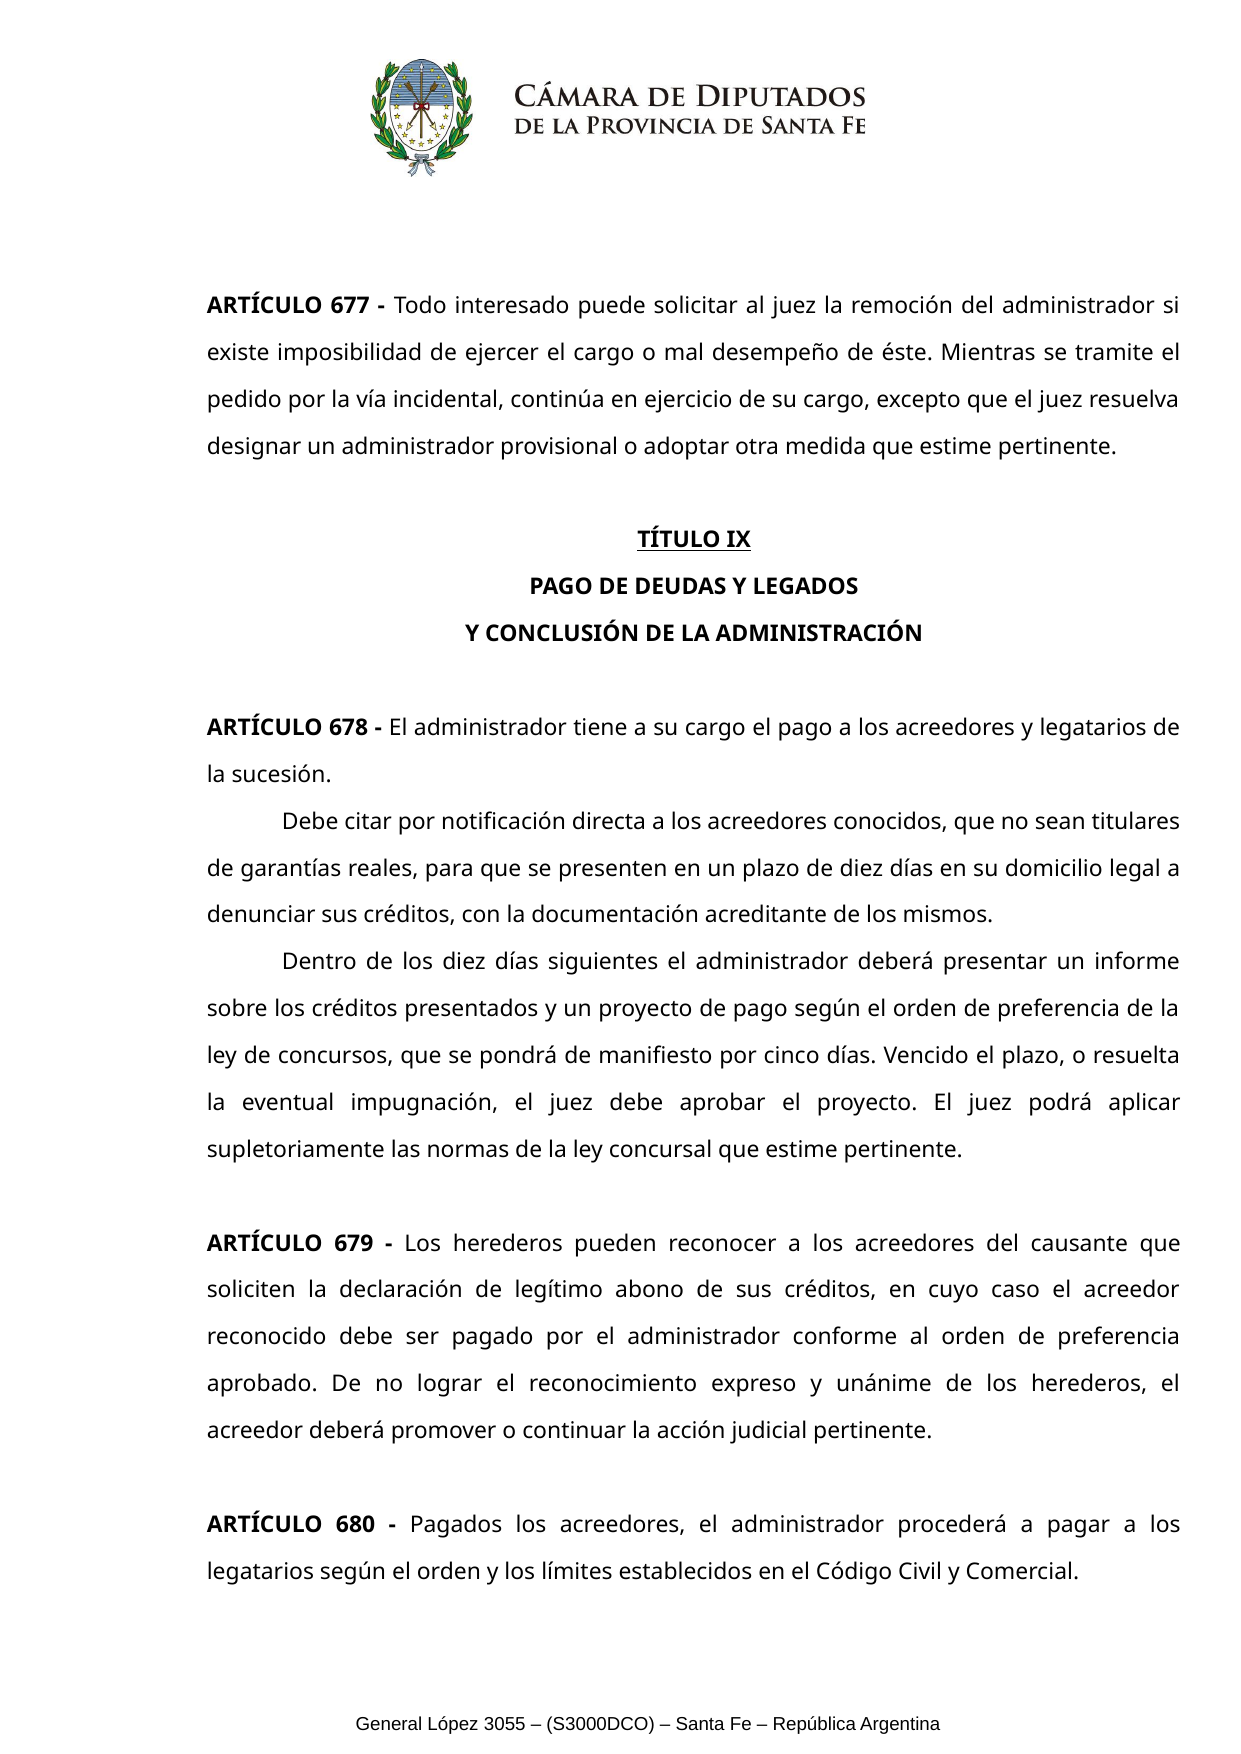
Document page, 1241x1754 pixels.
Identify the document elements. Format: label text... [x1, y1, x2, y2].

text ARTÍCULO 680 - Pagados los acreedores, el administrador procederá a pagar a los legatarios según el orden y los límites establecidos en el Código Civil y Comercial. [207, 1508, 1181, 1586]
picture [370, 59, 866, 181]
text ARTÍCULO 678 - El administrador tiene a su cargo el pago a los acreedores y legatarios de la sucesión. [207, 711, 1181, 789]
text Debe citar por notificación directa a los acreedores conocidos, que no sean titulares de garantías reales, para que se presenten en un plazo de diez días en su domicilio legal a denunciar sus créditos, con la documentación acreditante de los mismos. [207, 805, 1181, 930]
text TÍTULO IX [207, 523, 1181, 555]
text Dentro de los diez días siguientes el administrador deberá presentar un informe sobre los créditos presentados y un proyecto de pago según el orden de preferencia de la ley de concursos, que se pondrá de manifiesto por cinco días. Vencido el plazo, o resuelta la eventual impugnación, el juez debe aprobar el proyecto. El juez podrá aplicar supletoriamente las normas de la ley concursal que estime pertinente. [207, 945, 1181, 1164]
text Y CONCLUSIÓN DE LA ADMINISTRACIÓN [207, 617, 1181, 648]
text ARTÍCULO 677 - Todo interesado puede solicitar al juez la remoción del administrador si existe imposibilidad de ejercer el cargo o mal desempeño de éste. Mientras se tramite el pedido por la vía incidental, continúa en ejercicio de su cargo, excepto que el juez resuelva designar un administrador provisional o adoptar otra medida que estime pertinente. [207, 289, 1181, 461]
text PAGO DE DEUDAS Y LEGADOS [207, 570, 1181, 602]
text ARTÍCULO 679 - Los herederos pueden reconocer a los acreedores del causante que soliciten la declaración de legítimo abono de sus créditos, en cuyo caso el acreedor reconocido debe ser pagado por el administrador conforme al orden de preferencia aprobado. De no lograr el reconocimiento expreso y unánime de los herederos, el acreedor deberá promover o continuar la acción judicial pertinente. [207, 1227, 1181, 1445]
